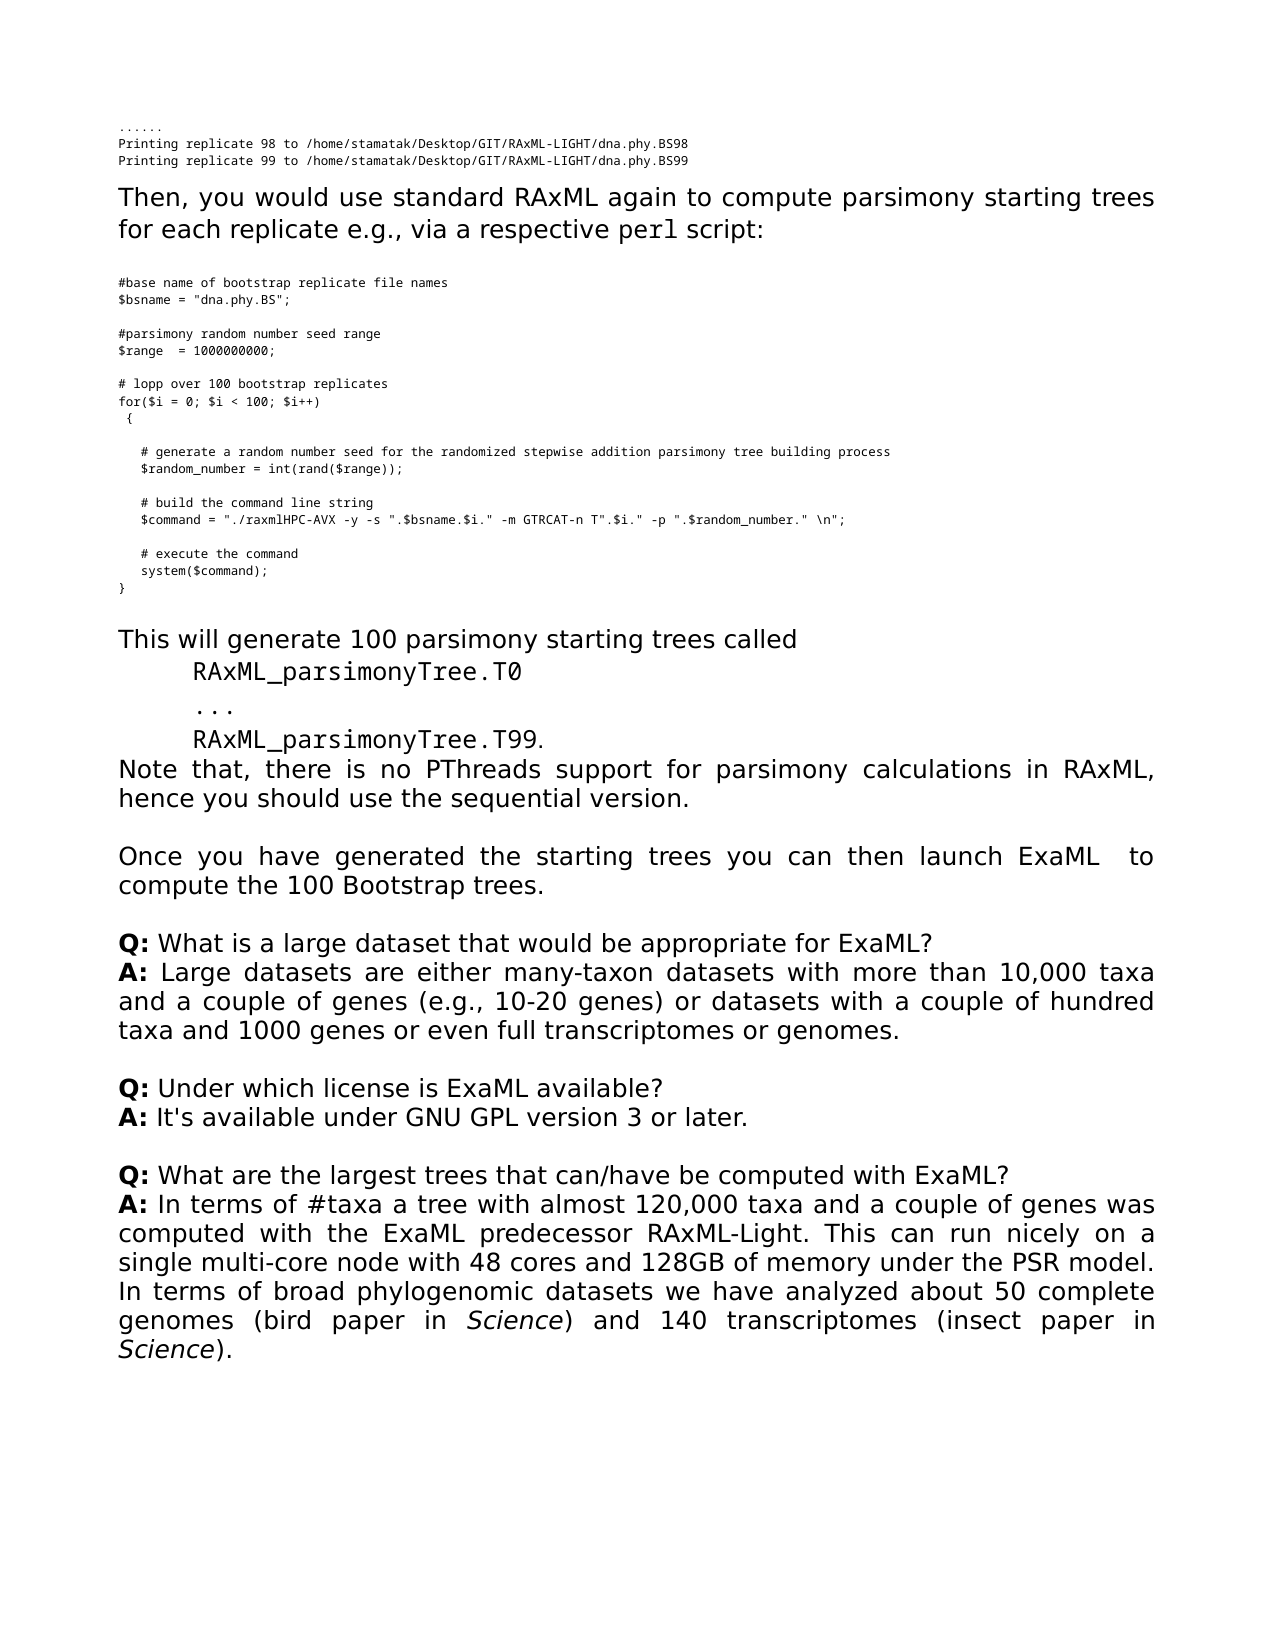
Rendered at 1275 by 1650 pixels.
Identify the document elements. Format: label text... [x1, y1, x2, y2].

text $random_number = int(rand($range)); [118, 460, 1157, 477]
text for($i = 0; $i < 100; $i++) [118, 392, 1157, 409]
text $range = 1000000000; [118, 341, 1157, 358]
text Q: Under which license is ExaML available? [118, 1074, 1157, 1103]
text Printing replicate 99 to /home/stamatak/Desktop/GIT/RAxML-LIGHT/dna.phy.BS99 [118, 152, 1157, 169]
text Q: What are the largest trees that can/have be computed with ExaML? [118, 1161, 1157, 1190]
text system($command); [118, 562, 1157, 579]
text $bsname = "dna.phy.BS"; [118, 291, 1157, 307]
text #parsimony random number seed range [118, 324, 1157, 341]
text Then, you would use standard RAxML again to compute parsimony starting trees for each replicate e.g., via a respective perl script: [118, 183, 1157, 246]
text Once you have generated the starting trees you can then launch ExaML to compute the 100 Bootstrap trees. [118, 843, 1157, 901]
text This will generate 100 parsimony starting trees called [118, 625, 1157, 654]
text A: In terms of #taxa a tree with almost 120,000 taxa and a couple of genes was computed with the ExaML predecessor RAxML-Light. This can run nicely on a single multi-core node with 48 cores and 128GB of memory under the PSR model. In terms of broad phylogenomic datasets we have analyzed about 50 complete genomes (bird paper in Science) and 140 transcriptomes (insect paper in Science). [118, 1190, 1157, 1364]
text RAxML_parsimonyTree.T0 [118, 654, 1157, 688]
text A: It's available under GNU GPL version 3 or later. [118, 1103, 1157, 1132]
text ...... [118, 118, 1157, 135]
text # execute the command [118, 545, 1157, 562]
text Note that, there is no PThreads support for parsimony calculations in RAxML, hence you should use the sequential version. [118, 756, 1157, 814]
text ... [118, 688, 1157, 722]
text A: Large datasets are either many-taxon datasets with more than 10,000 taxa and a couple of genes (e.g., 10-20 genes) or datasets with a couple of hundred taxa and 1000 genes or even full transcriptomes or genomes. [118, 959, 1157, 1046]
text # lopp over 100 bootstrap replicates [118, 375, 1157, 392]
text RAxML_parsimonyTree.T99. [118, 722, 1157, 756]
text { [118, 409, 1157, 426]
text Q: What is a large dataset that would be appropriate for ExaML? [118, 930, 1157, 959]
text # generate a random number seed for the randomized stepwise addition parsimony tree building process [118, 443, 1157, 460]
text $command = "./raxmlHPC-AVX -y -s ".$bsname.$i." -m GTRCAT-n T".$i." -p ".$random_number." \n"; [118, 511, 1157, 528]
text Printing replicate 98 to /home/stamatak/Desktop/GIT/RAxML-LIGHT/dna.phy.BS98 [118, 135, 1157, 152]
text #base name of bootstrap replicate file names [118, 273, 1157, 291]
text } [118, 579, 1157, 596]
text # build the command line string [118, 494, 1157, 511]
